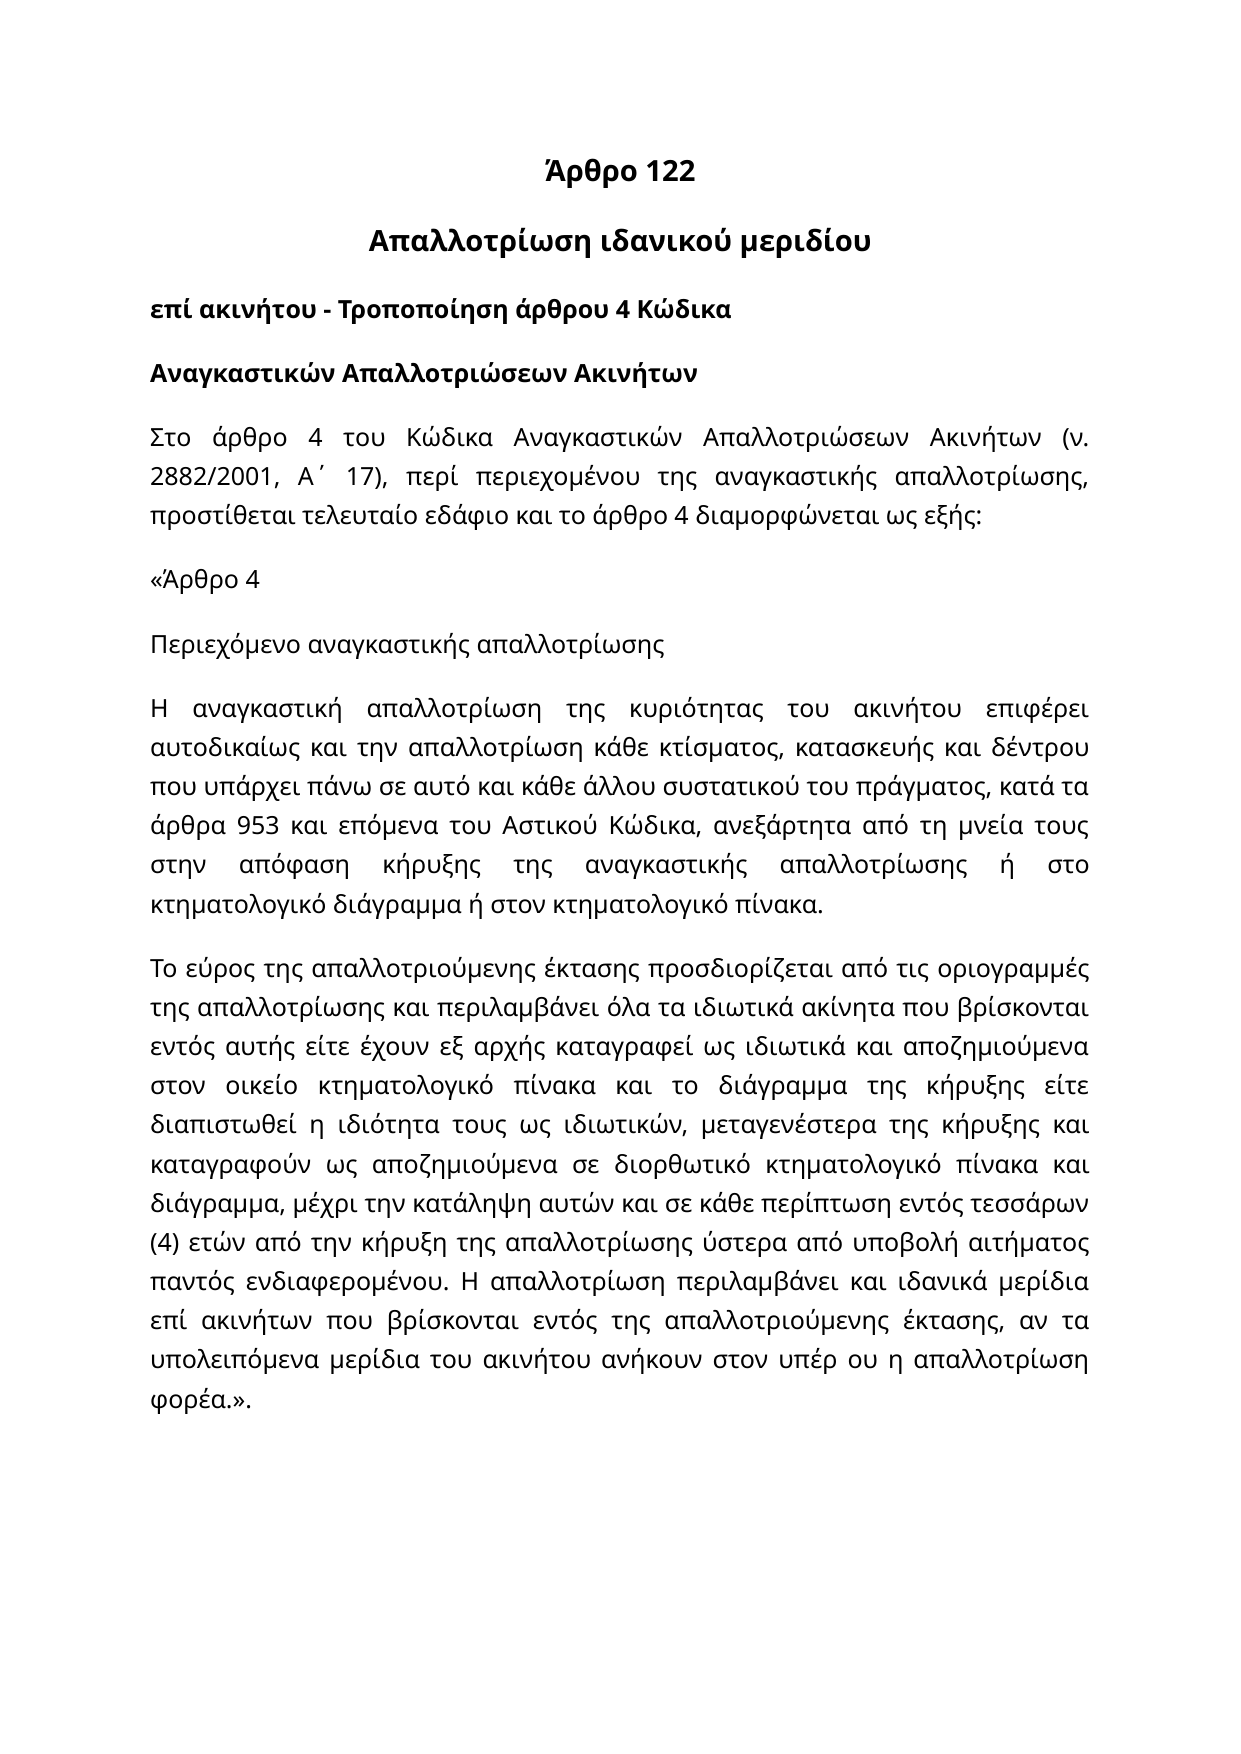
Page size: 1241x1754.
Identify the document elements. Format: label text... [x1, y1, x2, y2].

subtitle Απαλλοτρίωση ιδανικού μεριδίου [150, 221, 1090, 260]
text Η αναγκαστική απαλλοτρίωση της κυριότητας του ακινήτου επιφέρει αυτοδικαίως και την απαλλοτρίωση κάθε κτίσματος, κατασκευής και δέντρου που υπάρχει πάνω σε αυτό και κάθε άλλου συστατικού του πράγματος, κατά τα άρθρα 953 και επόμενα του Αστικού Κώδικα, ανεξάρτητα από τη μνεία τους στην απόφαση κήρυξης της αναγκαστικής απαλλοτρίωσης ή στο κτηματολογικό διάγραμμα ή στον κτηματολογικό πίνακα. [150, 690, 1090, 920]
text Αναγκαστικών Απαλλοτριώσεων Ακινήτων [150, 355, 1090, 389]
text Το εύρος της απαλλοτριούμενης έκτασης προσδιορίζεται από τις οριογραμμές της απαλλοτρίωσης και περιλαμβάνει όλα τα ιδιωτικά ακίνητα που βρίσκονται εντός αυτής είτε έχουν εξ αρχής καταγραφεί ως ιδιωτικά και αποζημιούμενα στον οικείο κτηματολογικό πίνακα και το διάγραμμα της κήρυξης είτε διαπιστωθεί η ιδιότητα τους ως ιδιωτικών, μεταγενέστερα της κήρυξης και καταγραφούν ως αποζημιούμενα σε διορθωτικό κτηματολογικό πίνακα και διάγραμμα, μέχρι την κατάληψη αυτών και σε κάθε περίπτωση εντός τεσσάρων (4) ετών από την κήρυξη της απαλλοτρίωσης ύστερα από υποβολή αιτήματος παντός ενδιαφερομένου. Η απαλλοτρίωση περιλαμβάνει και ιδανικά μερίδια επί ακινήτων που βρίσκονται εντός της απαλλοτριούμενης έκτασης, αν τα υπολειπόμενα μερίδια του ακινήτου ανήκουν στον υπέρ ου η απαλλοτρίωση φορέα.». [150, 950, 1090, 1415]
text Στο άρθρο 4 του Κώδικα Αναγκαστικών Απαλλοτριώσεων Ακινήτων (ν. 2882/2001, Α΄ 17), περί περιεχομένου της αναγκαστικής απαλλοτρίωσης, προστίθεται τελευταίο εδάφιο και το άρθρο 4 διαμορφώνεται ως εξής: [150, 419, 1090, 532]
subtitle Άρθρο 122 [150, 150, 1090, 190]
text Περιεχόμενο αναγκαστικής απαλλοτρίωσης [150, 626, 1090, 660]
text επί ακινήτου - Τροποποίηση άρθρου 4 Κώδικα [150, 291, 1090, 325]
text «Άρθρο 4 [150, 562, 1090, 596]
